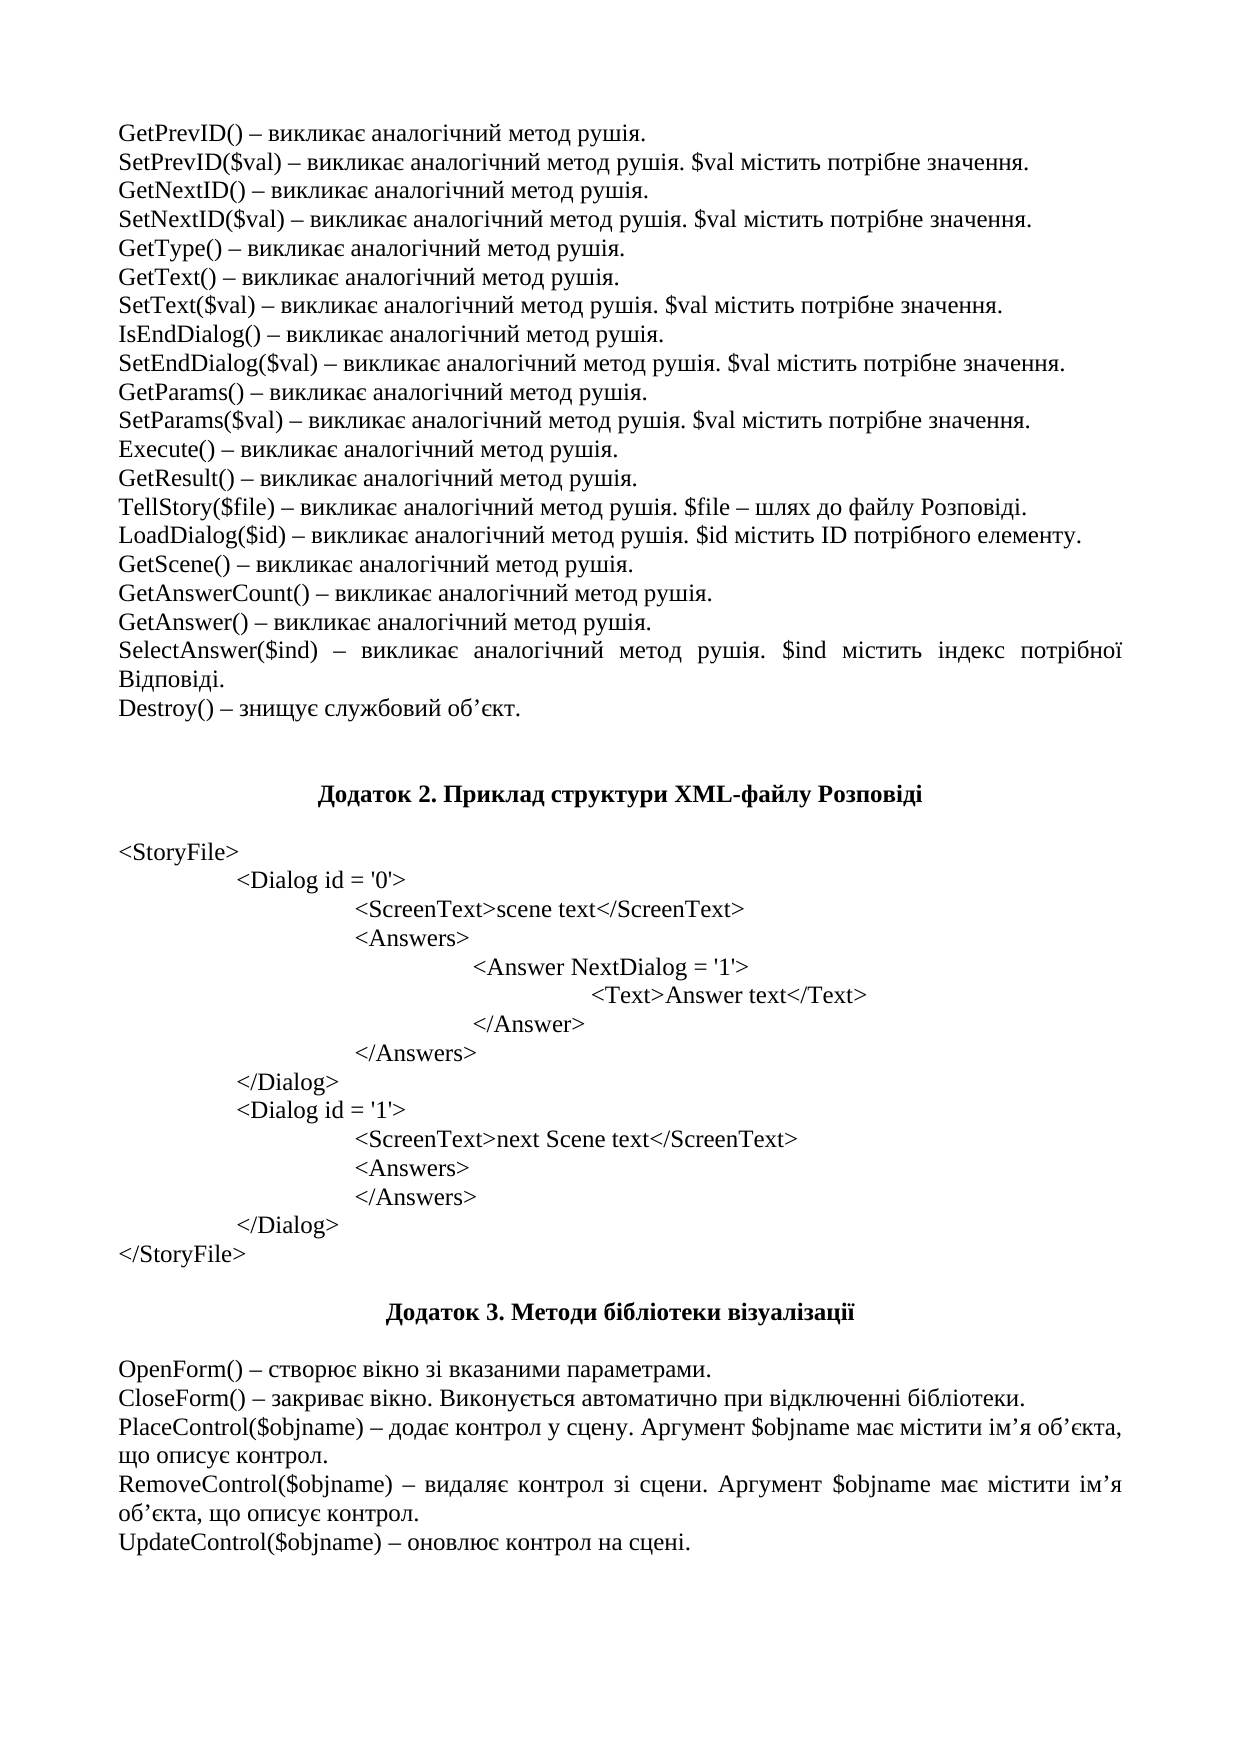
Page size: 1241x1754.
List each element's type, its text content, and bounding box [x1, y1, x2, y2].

text GetText() – викликає аналогічний метод рушія. [118, 262, 1122, 291]
text SetParams($val) – викликає аналогічний метод рушія. $val містить потрібне значення. [118, 406, 1122, 434]
text SetPrevID($val) – викликає аналогічний метод рушія. $val містить потрібне значення. [118, 147, 1122, 176]
text RemoveControl($objname) – видаляє контрол зі сцени. Аргумент $objname має містити ім’я об’єкта, що описує контрол. [118, 1469, 1122, 1527]
text GetNextID() – викликає аналогічний метод рушія. [118, 176, 1122, 204]
text GetPrevID() – викликає аналогічний метод рушія. [118, 118, 1122, 147]
text SetText($val) – викликає аналогічний метод рушія. $val містить потрібне значення. [118, 291, 1122, 319]
text Destroy() – знищує службовий об’єкт. [118, 693, 1122, 722]
text SelectAnswer($ind) – викликає аналогічний метод рушія. $ind містить індекс потрібної Відповіді. [118, 636, 1122, 693]
text </StoryFile> [118, 1239, 1122, 1268]
text OpenForm() – створює вікно зі вказаними параметрами. [118, 1354, 1122, 1383]
text GetType() – викликає аналогічний метод рушія. [118, 233, 1122, 262]
text <Answer NextDialog = '1'> [118, 952, 1122, 981]
text <ScreenText>next Scene text</ScreenText> [118, 1124, 1122, 1153]
text GetAnswerCount() – викликає аналогічний метод рушія. [118, 578, 1122, 607]
text <Answers> [118, 1153, 1122, 1182]
text GetScene() – викликає аналогічний метод рушія. [118, 549, 1122, 578]
text </Answer> [118, 1009, 1122, 1038]
text SetNextID($val) – викликає аналогічний метод рушія. $val містить потрібне значення. [118, 204, 1122, 233]
text IsEndDialog() – викликає аналогічний метод рушія. [118, 319, 1122, 348]
text <Dialog id = '0'> [118, 866, 1122, 894]
text <ScreenText>scene text</ScreenText> [118, 894, 1122, 923]
text GetParams() – викликає аналогічний метод рушія. [118, 377, 1122, 406]
text UpdateControl($objname) – оновлює контрол на сцені. [118, 1527, 1122, 1556]
text <StoryFile> [118, 837, 1122, 866]
text GetAnswer() – викликає аналогічний метод рушія. [118, 607, 1122, 636]
text SetEndDialog($val) – викликає аналогічний метод рушія. $val містить потрібне значення. [118, 348, 1122, 377]
text TellStory($file) – викликає аналогічний метод рушія. $file – шлях до файлу Розповіді. [118, 492, 1122, 521]
text GetResult() – викликає аналогічний метод рушія. [118, 463, 1122, 492]
text </Dialog> [118, 1067, 1122, 1096]
text CloseForm() – закриває вікно. Виконується автоматично при відключенні бібліотеки. [118, 1383, 1122, 1412]
text Execute() – викликає аналогічний метод рушія. [118, 434, 1122, 463]
text <Dialog id = '1'> [118, 1096, 1122, 1124]
text <Text>Answer text</Text> [118, 981, 1122, 1009]
text PlaceControl($objname) – додає контрол у сцену. Аргумент $objname має містити ім’я об’єкта, що описує контрол. [118, 1412, 1122, 1469]
text </Answers> [118, 1038, 1122, 1067]
text Додаток 2. Приклад структури XML-файлу Розповіді [118, 779, 1122, 808]
text </Dialog> [118, 1211, 1122, 1239]
text </Answers> [118, 1182, 1122, 1211]
text LoadDialog($id) – викликає аналогічний метод рушія. $id містить ID потрібного елементу. [118, 521, 1122, 549]
text Додаток 3. Методи бібліотеки візуалізації [118, 1297, 1122, 1326]
text <Answers> [118, 923, 1122, 952]
